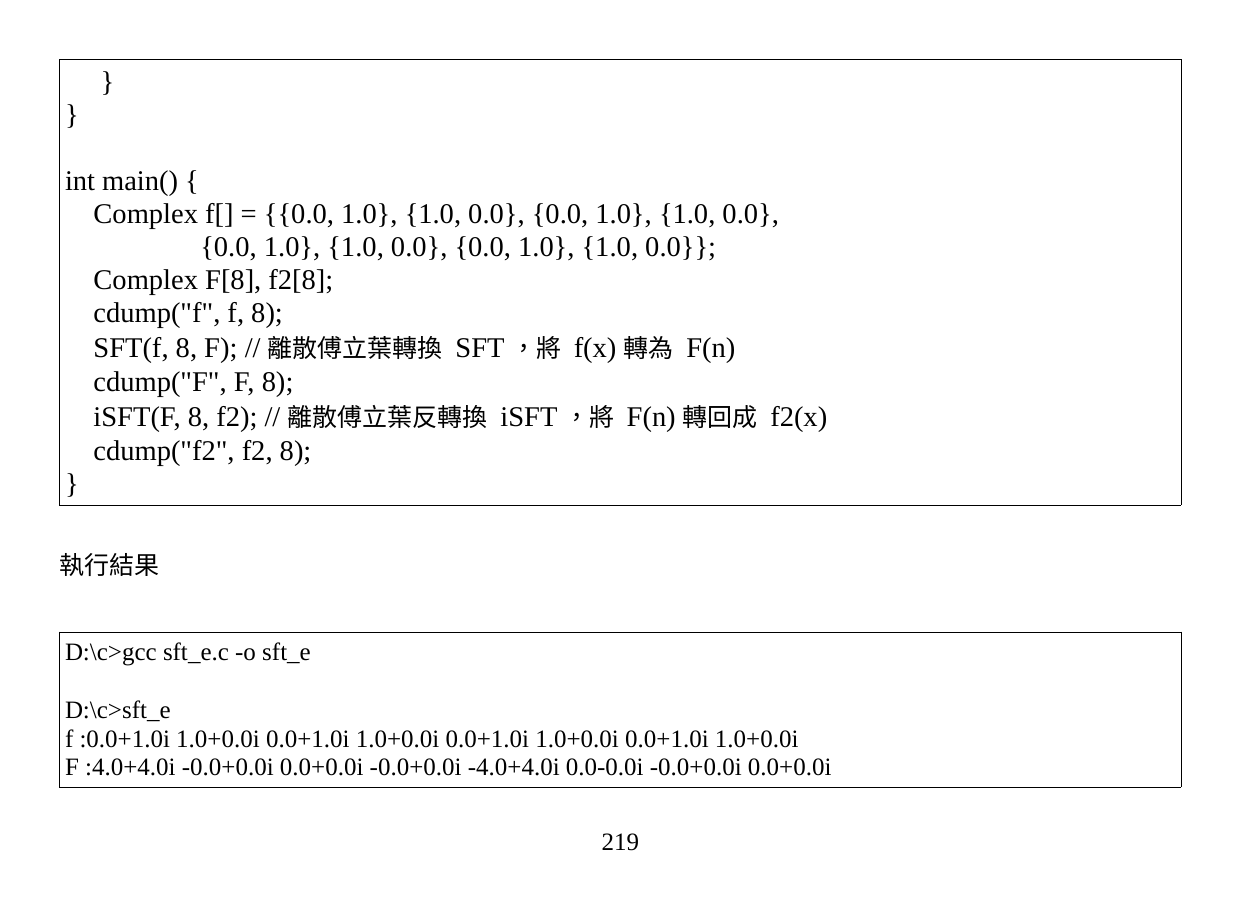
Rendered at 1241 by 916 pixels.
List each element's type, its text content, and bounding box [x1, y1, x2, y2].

table_header D:\c>gcc sft_e.c -o sft_e D:\c>sft_e f :0.0+1.0i 1.0+0.0i 0.0+1.0i 1.0+0.0i 0.0+1.0i 1.0+0.0i 0.0+1.0i 1.0+0.0i F :4.0+4.0i -0.0+0.0i 0.0+0.0i -0.0+0.0i -4.0+4.0i 0.0-0.0i -0.0+0.0i 0.0+0.0i [60, 633, 1181, 787]
table_header } } int main() { Complex f[] = {{0.0, 1.0}, {1.0, 0.0}, {0.0, 1.0}, {1.0, 0.0}, {0.0, 1.0}, {1.0, 0.0}, {0.0, 1.0}, {1.0, 0.0}}; Complex F[8], f2[8]; cdump("f", f, 8); SFT(f, 8, F); // 離散傅立葉轉換 SFT ，將 f(x) 轉為 F(n) cdump("F", F, 8); iSFT(F, 8, f2); // 離散傅立葉反轉換 iSFT ，將 F(n) 轉回成 f2(x) cdump("f2", f2, 8); } [60, 60, 1181, 505]
text 執行結果 [59, 546, 1181, 582]
